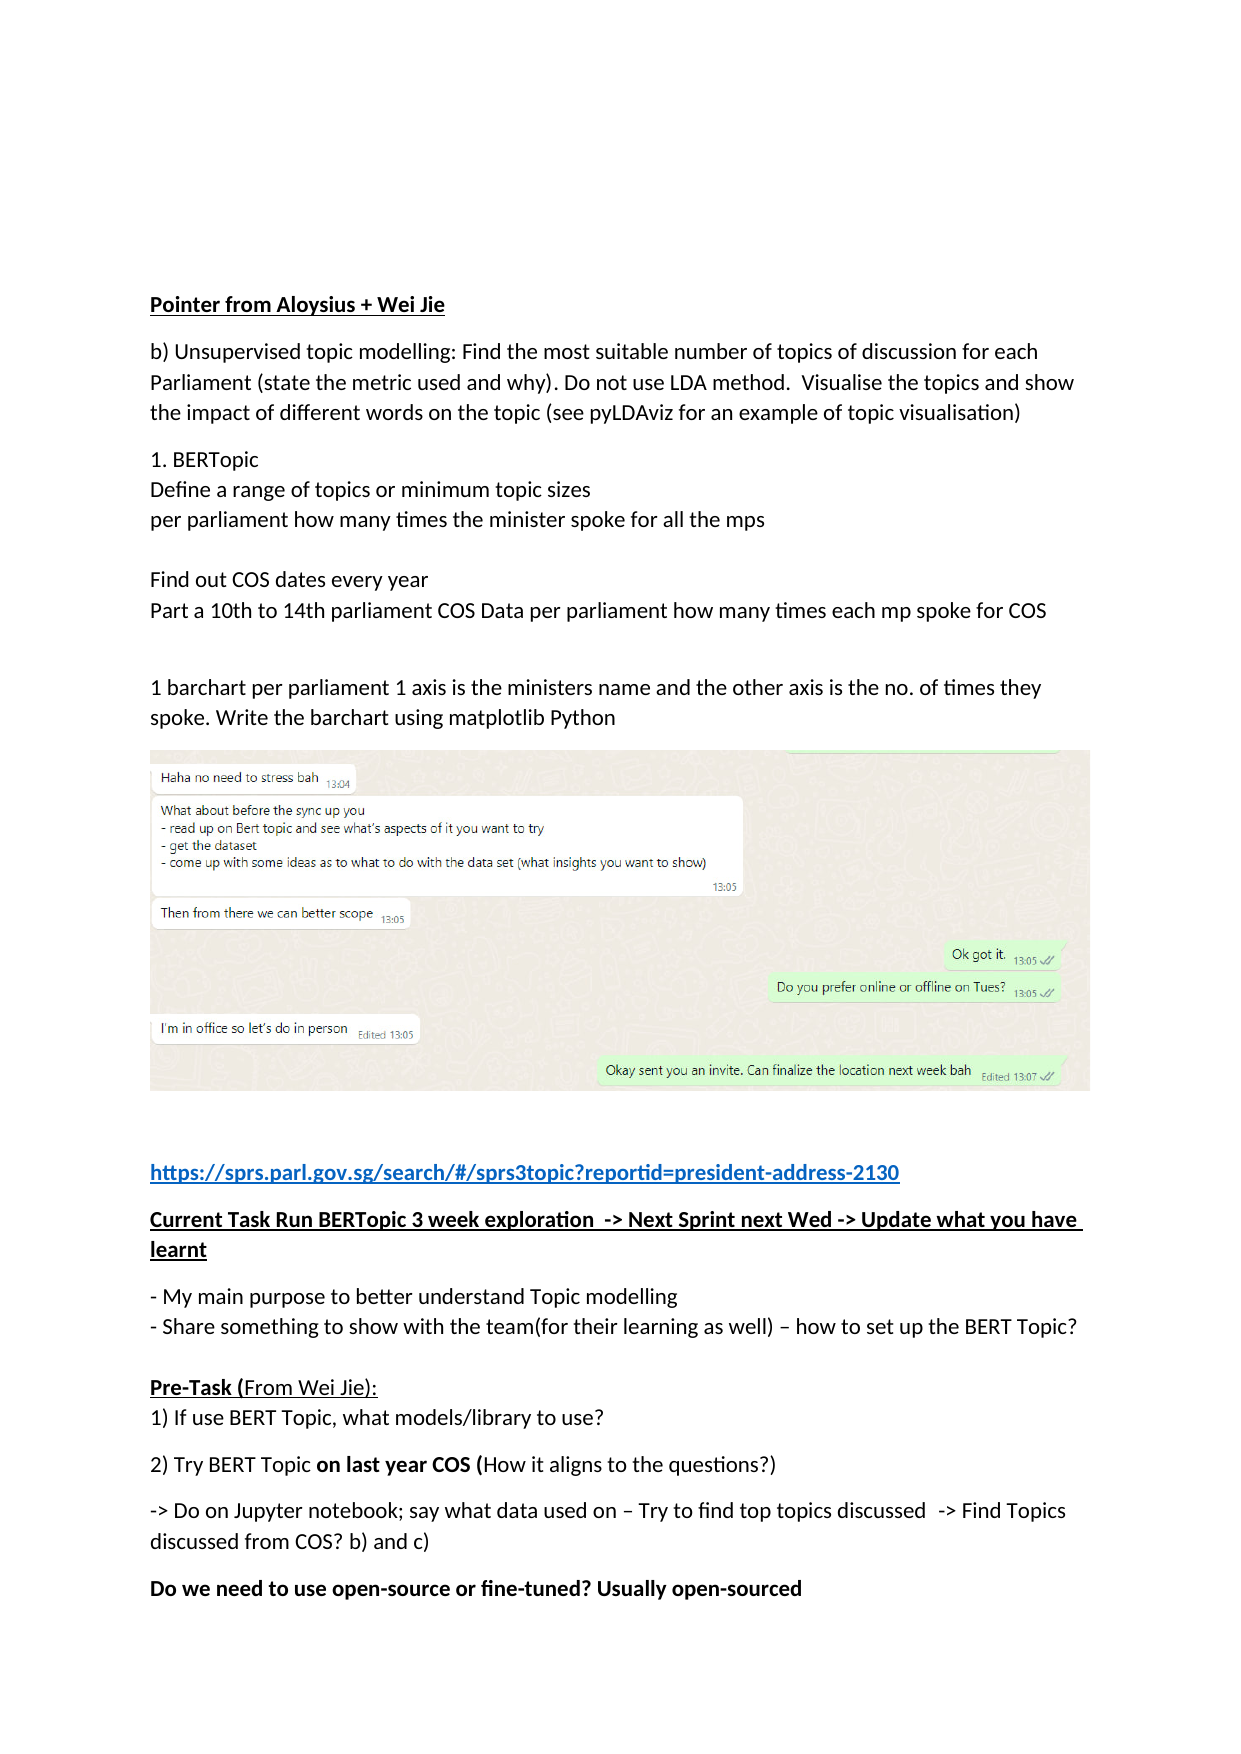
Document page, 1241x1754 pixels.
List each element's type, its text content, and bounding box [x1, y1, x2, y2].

text Do we need to use open-source or fine-tuned? Usually open-sourced [150, 1574, 1090, 1602]
text 1. BERTopic [150, 445, 1090, 473]
text 1 barchart per parliament 1 axis is the ministers name and the other axis is the no. of times they spoke. Write the barchart using matplotlib Python [150, 673, 1090, 731]
text per parliament how many times the minister spoke for all the mps [150, 505, 1090, 533]
text 1) If use BERT Topic, what models/library to use? [150, 1403, 1090, 1431]
text Pre-Task (From Wei Jie): [150, 1373, 1090, 1401]
text Define a range of topics or minimum topic sizes [150, 475, 1090, 503]
text b) Unsupervised topic modelling: Find the most suitable number of topics of discussion for each Parliament (state the metric used and why). Do not use LDA method. Visualise the topics and show the impact of different words on the topic (see pyLDAviz for an example of topic visualisation) [150, 337, 1090, 426]
text - Share something to show with the team(for their learning as well) – how to set up the BERT Topic? [150, 1312, 1090, 1340]
text -> Do on Jupyter notebook; say what data used on – Try to find top topics discussed -> Find Topics discussed from COS? b) and c) [150, 1497, 1090, 1555]
text Part a 10th to 14th parliament COS Data per parliament how many times each mp spoke for COS [150, 596, 1090, 624]
text Find out COS dates every year [150, 566, 1090, 594]
text Pointer from Aloysius + Wei Jie [150, 291, 1090, 319]
picture [150, 750, 1091, 1091]
text 2) Try BERT Topic on last year COS (How it aligns to the questions?) [150, 1450, 1090, 1478]
text - My main purpose to better understand Topic modelling [150, 1282, 1090, 1310]
text Current Task Run BERTopic 3 week exploration -> Next Sprint next Wed -> Update what you have learnt [150, 1205, 1090, 1263]
text https://sprs.parl.gov.sg/search/#/sprs3topic?reportid=president-address-2130 [150, 1158, 1090, 1186]
